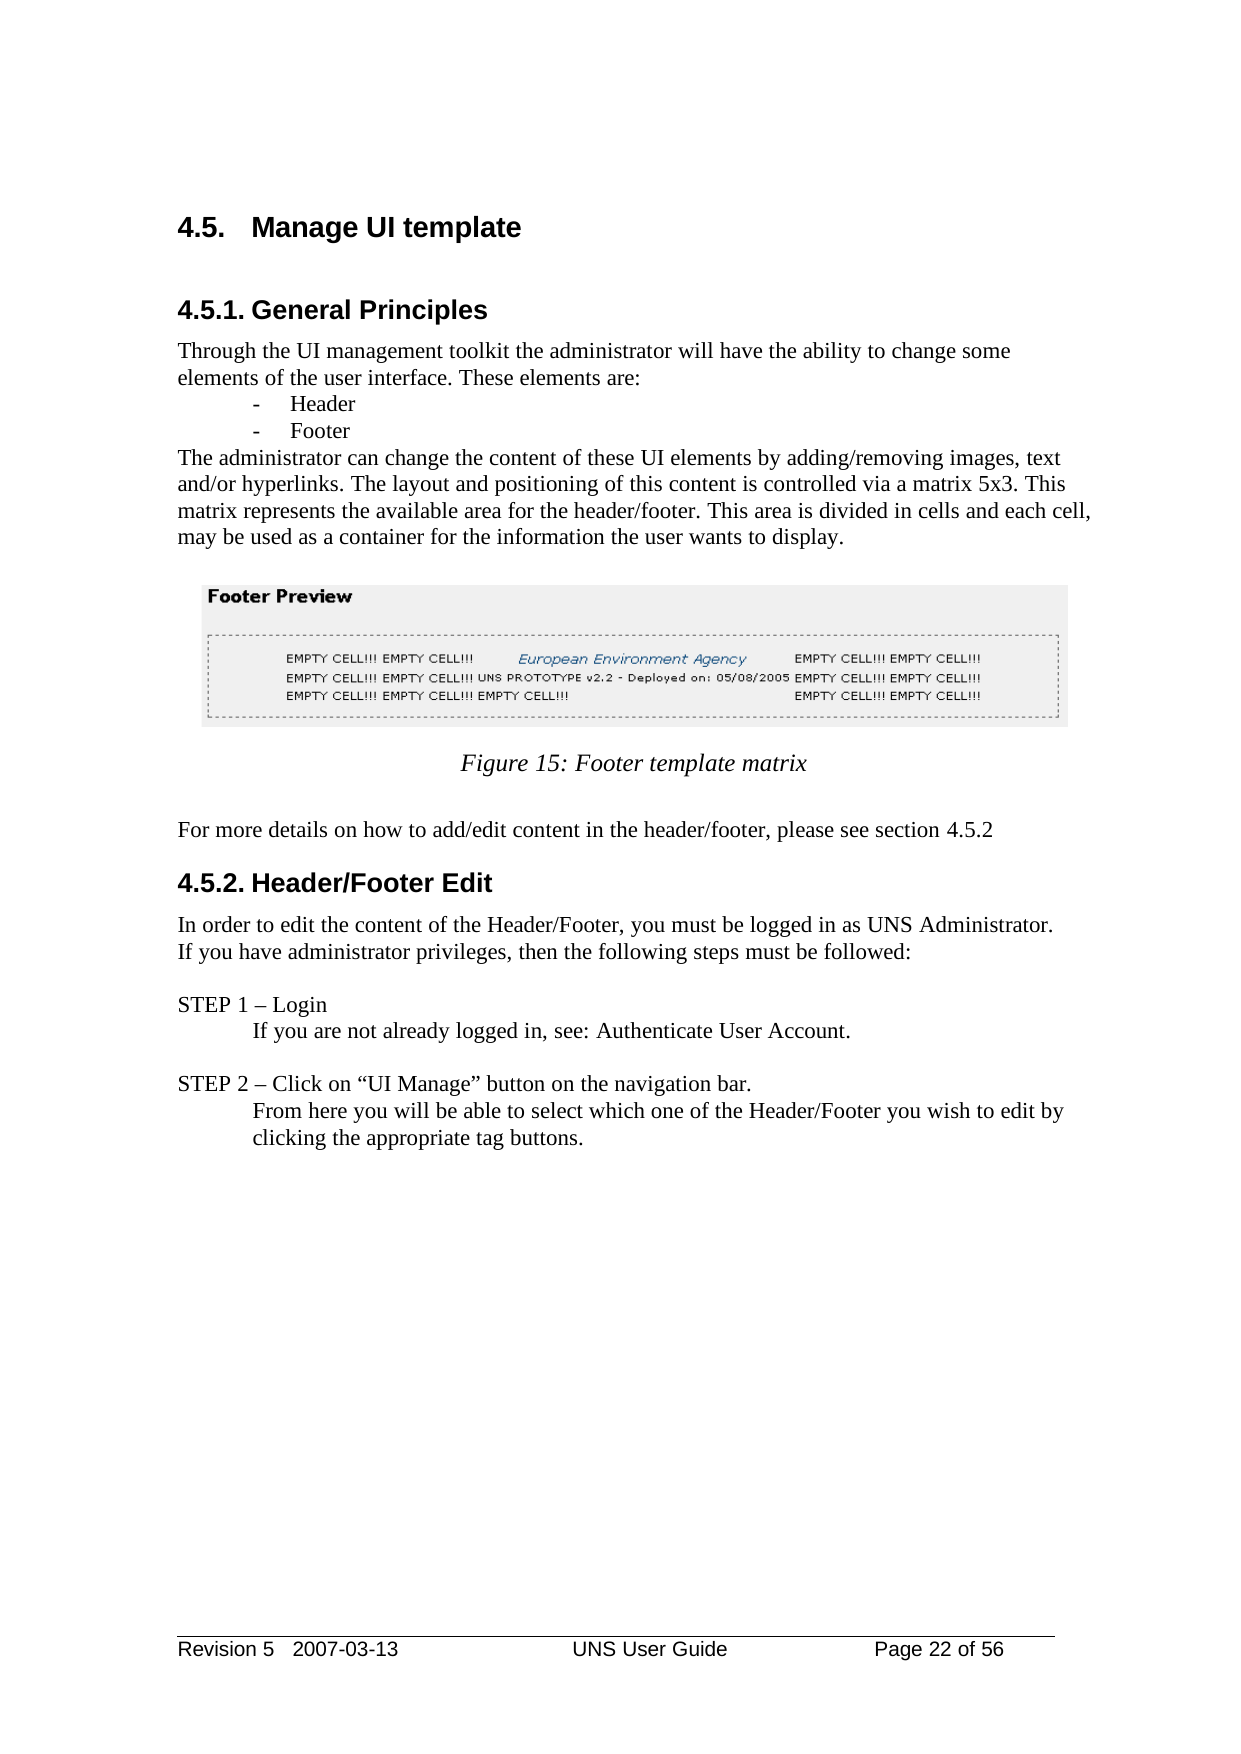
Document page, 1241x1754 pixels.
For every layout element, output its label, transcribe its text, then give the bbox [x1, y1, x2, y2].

text If you are not already logged in, see: Authenticate User Account. [177, 1017, 1092, 1044]
subtitle General Principles [177, 294, 1092, 325]
text Figure 15: Footer template matrix [177, 748, 1092, 777]
text STEP 1 – Login [177, 991, 1092, 1017]
subtitle Manage UI template [177, 210, 1092, 244]
list Header [252, 390, 1092, 417]
picture [201, 585, 1068, 727]
subtitle Header/Footer Edit [177, 867, 1092, 898]
text For more details on how to add/edit content in the header/footer, please see section 4.5.2 [177, 816, 1092, 842]
text If you have administrator privileges, then the following steps must be followed: [177, 937, 1092, 964]
text In order to edit the content of the Header/Footer, you must be logged in as UNS Administrator. [177, 911, 1092, 937]
list Footer [252, 417, 1092, 443]
text STEP 2 – Click on “UI Manage” button on the navigation bar. [177, 1070, 1092, 1097]
text From here you will be able to select which one of the Header/Footer you wish to edit by clicking the appropriate tag buttons. [252, 1097, 1092, 1150]
text The administrator can change the content of these UI elements by adding/removing images, text and/or hyperlinks. The layout and positioning of this content is controlled via a matrix 5x3. This matrix represents the available area for the header/footer. This area is divided in cells and each cell, may be used as a container for the information the user wants to display. [177, 443, 1092, 550]
text Through the UI management toolkit the administrator will have the ability to change some elements of the user interface. These elements are: [177, 337, 1092, 390]
